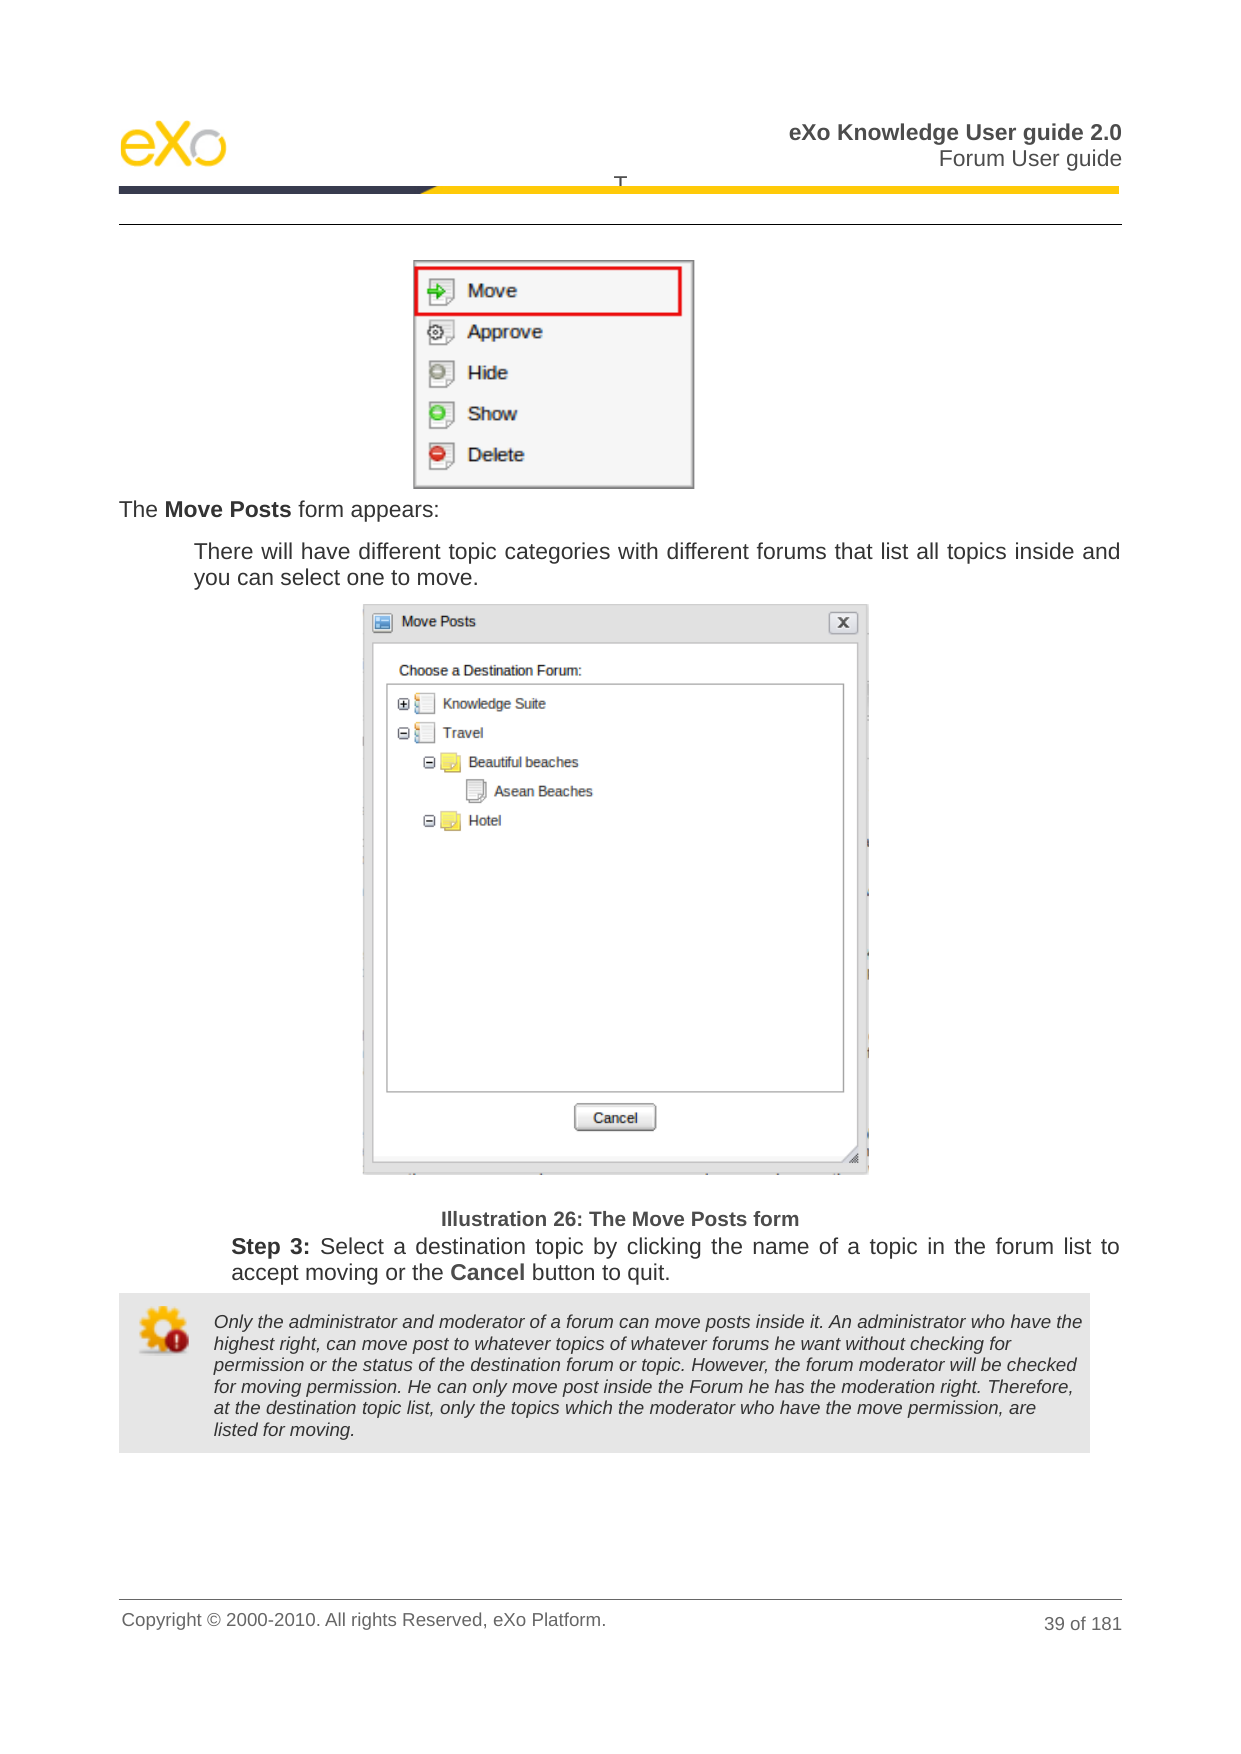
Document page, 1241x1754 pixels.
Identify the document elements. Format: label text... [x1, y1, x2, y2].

picture [413, 260, 695, 489]
table_header [119, 1293, 208, 1453]
list Illustration 26: The Move Posts form [348, 1175, 892, 1230]
picture [120, 120, 227, 167]
list There will have different topic categories with different forums that list all topics inside and you can select one to move. [156, 538, 1122, 590]
text The Move Posts form appears: [118, 489, 1122, 523]
picture [138, 1306, 189, 1356]
table_header Only the administrator and moderator of a forum can move posts inside it. An administrator who have the highest right, can move post to whatever topics of whatever forums he want without checking for permission or the status of the destination forum or topic. However, the forum moderator will be checked for moving permission. He can only move post inside the Forum he has the moderation right. Therefore, at the destination topic list, only the topics which the moderator who have the move permission, are listed for moving. [208, 1293, 1090, 1453]
picture [362, 604, 869, 1175]
picture [118, 186, 1119, 194]
list Step 3: Select a destination topic by clicking the name of a topic in the forum list to accept moving or the Cancel button to quit. [193, 1175, 1122, 1286]
